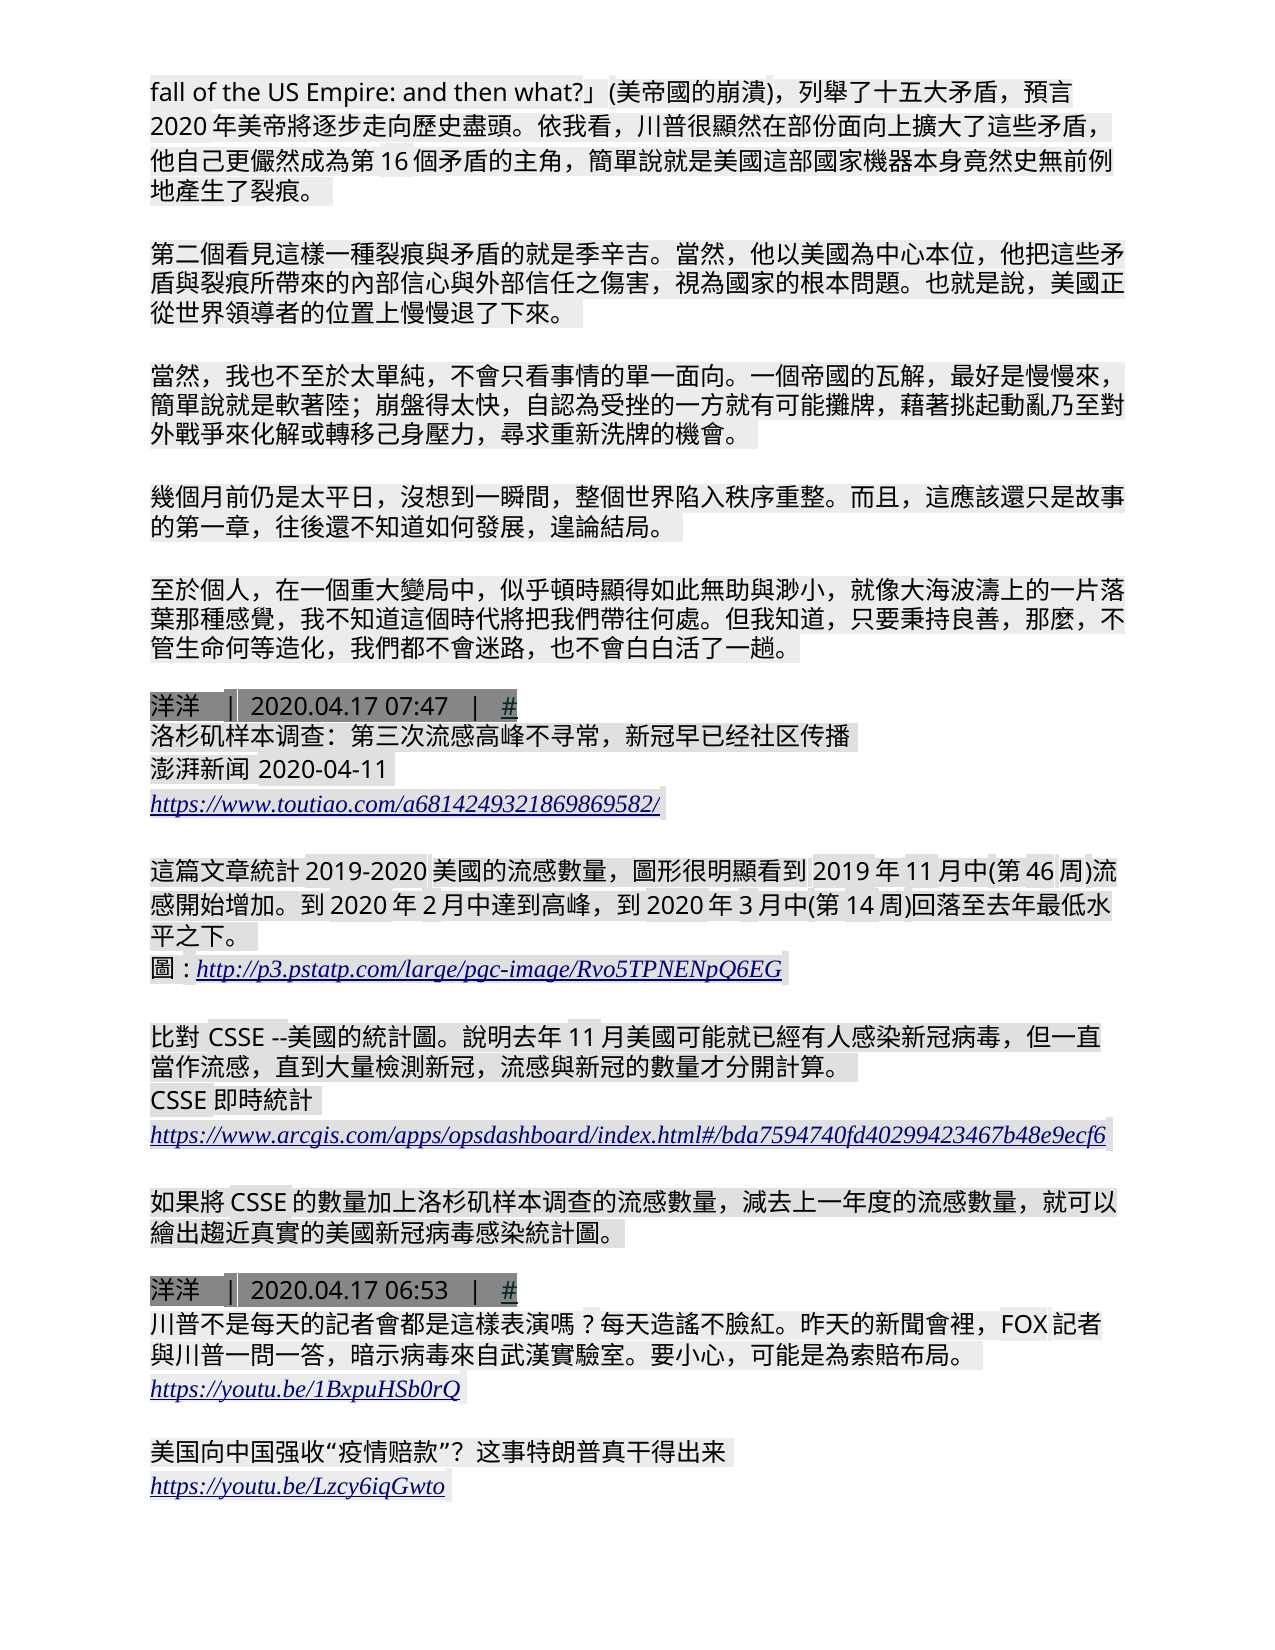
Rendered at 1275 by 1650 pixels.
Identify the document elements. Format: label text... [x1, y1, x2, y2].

text fall of the US Empire: and then what?」(美帝國的崩潰)，列舉了十五大矛盾，預言2020年美帝將逐步走向歷史盡頭。依我看，川普很顯然在部份面向上擴大了這些矛盾，他自己更儼然成為第16個矛盾的主角，簡單說就是美國這部國家機器本身竟然史無前例地產生了裂痕。 第二個看見這樣一種裂痕與矛盾的就是季辛吉。當然，他以美國為中心本位，他把這些矛盾與裂痕所帶來的內部信心與外部信任之傷害，視為國家的根本問題。也就是說，美國正從世界領導者的位置上慢慢退了下來。 當然，我也不至於太單純，不會只看事情的單一面向。一個帝國的瓦解，最好是慢慢來，簡單說就是軟著陸；崩盤得太快，自認為受挫的一方就有可能攤牌，藉著挑起動亂乃至對外戰爭來化解或轉移己身壓力，尋求重新洗牌的機會。 幾個月前仍是太平日，沒想到一瞬間，整個世界陷入秩序重整。而且，這應該還只是故事的第一章，往後還不知道如何發展，遑論結局。 至於個人，在一個重大變局中，似乎頓時顯得如此無助與渺小，就像大海波濤上的一片落葉那種感覺，我不知道這個時代將把我們帶往何處。但我知道，只要秉持良善，那麼，不管生命何等造化，我們都不會迷路，也不會白白活了一趟。 [150, 75, 1125, 663]
text 川普不是每天的記者會都是這樣表演嗎 ? 每天造謠不臉紅。昨天的新聞會裡，FOX記者與川普一問一答，暗示病毒來自武漢實驗室。要小心，可能是為索賠布局。 https://youtu.be/1BxpuHSb0rQ 美国向中国强收“疫情赔款”？这事特朗普真干得出来 https://youtu.be/Lzcy6iqGwto [150, 1307, 1125, 1570]
text 洋洋 | 2020.04.17 07:47 | # [150, 688, 1125, 722]
text 洋洋 | 2020.04.17 06:53 | # [150, 1273, 1125, 1307]
text 洛杉矶样本调查：第三次流感高峰不寻常，新冠早已经社区传播 澎湃新闻 2020-04-11 https://www.toutiao.com/a6814249321869869582/ 這篇文章統計2019-2020美國的流感數量，圖形很明顯看到2019年11月中(第46周)流感開始增加。到2020年2月中達到高峰，到2020年3月中(第14周)回落至去年最低水平之下。 圖 : http://p3.pstatp.com/large/pgc-image/Rvo5TPNENpQ6EG 比對 CSSE --美國的統計圖。說明去年11月美國可能就已經有人感染新冠病毒，但一直當作流感，直到大量檢測新冠，流感與新冠的數量才分開計算。 CSSE 即時統計 https://www.arcgis.com/apps/opsdashboard/index.html#/bda7594740fd40299423467b48e9ecf6 如果將CSSE的數量加上洛杉矶样本调查的流感數量，減去上一年度的流感數量，就可以繪出趨近真實的美國新冠病毒感染統計圖。 [150, 722, 1125, 1248]
